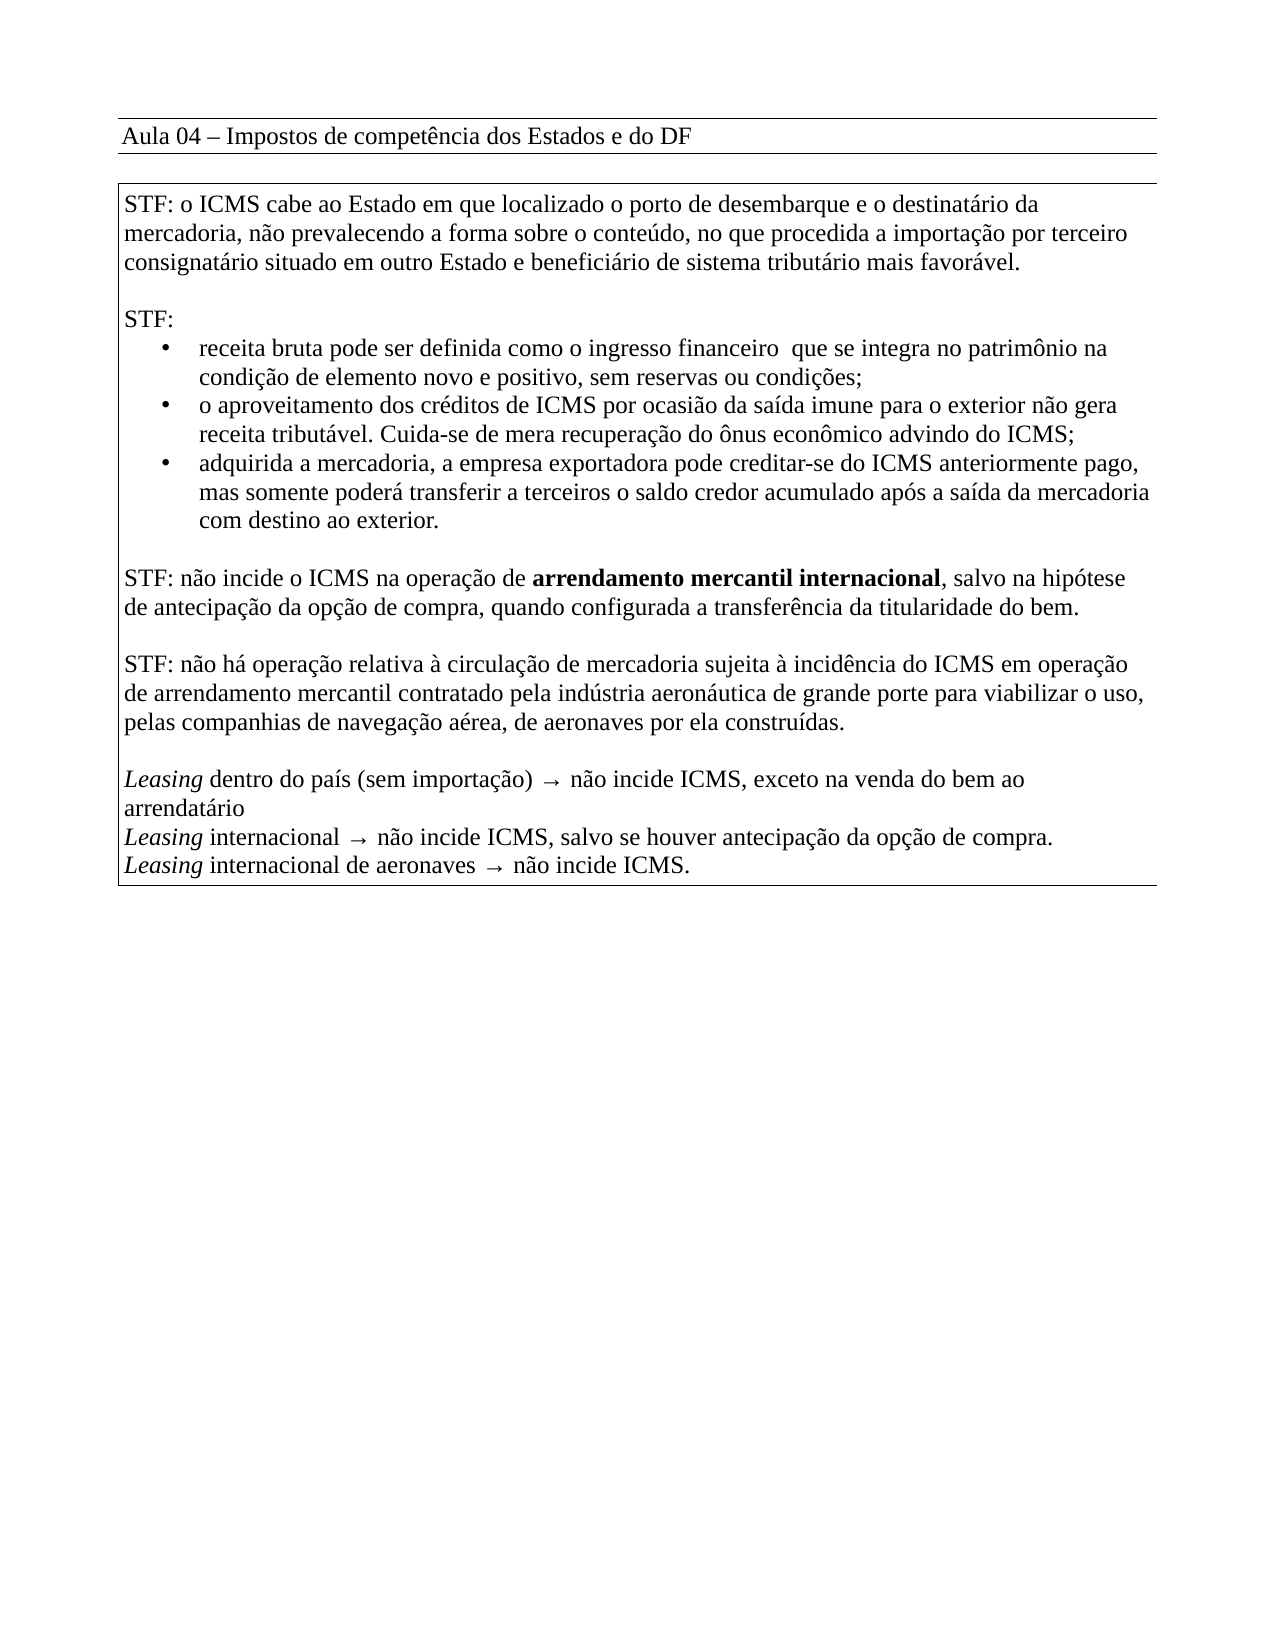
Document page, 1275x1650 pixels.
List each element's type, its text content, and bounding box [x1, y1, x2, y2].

table_cell STF: o ICMS cabe ao Estado em que localizado o porto de desembarque e o destinatário da mercadoria, não prevalecendo a forma sobre o conteúdo, no que procedida a importação por terceiro consignatário situado em outro Estado e beneficiário de sistema tributário mais favorável. STF: receita bruta pode ser definida como o ingresso financeiro que se integra no patrimônio na condição de elemento novo e positivo, sem reservas ou condições; o aproveitamento dos créditos de ICMS por ocasião da saída imune para o exterior não gera receita tributável. Cuida-se de mera recuperação do ônus econômico advindo do ICMS; adquirida a mercadoria, a empresa exportadora pode creditar-se do ICMS anteriormente pago, mas somente poderá transferir a terceiros o saldo credor acumulado após a saída da mercadoria com destino ao exterior. STF: não incide o ICMS na operação de arrendamento mercantil internacional, salvo na hipótese de antecipação da opção de compra, quando configurada a transferência da titularidade do bem. STF: não há operação relativa à circulação de mercadoria sujeita à incidência do ICMS em operação de arrendamento mercantil contratado pela indústria aeronáutica de grande porte para viabilizar o uso, pelas companhias de navegação aérea, de aeronaves por ela construídas. Leasing dentro do país (sem importação) → não incide ICMS, exceto na venda do bem ao arrendatário Leasing internacional → não incide ICMS, salvo se houver antecipação da opção de compra. Leasing internacional de aeronaves → não incide ICMS. [119, 184, 1157, 885]
